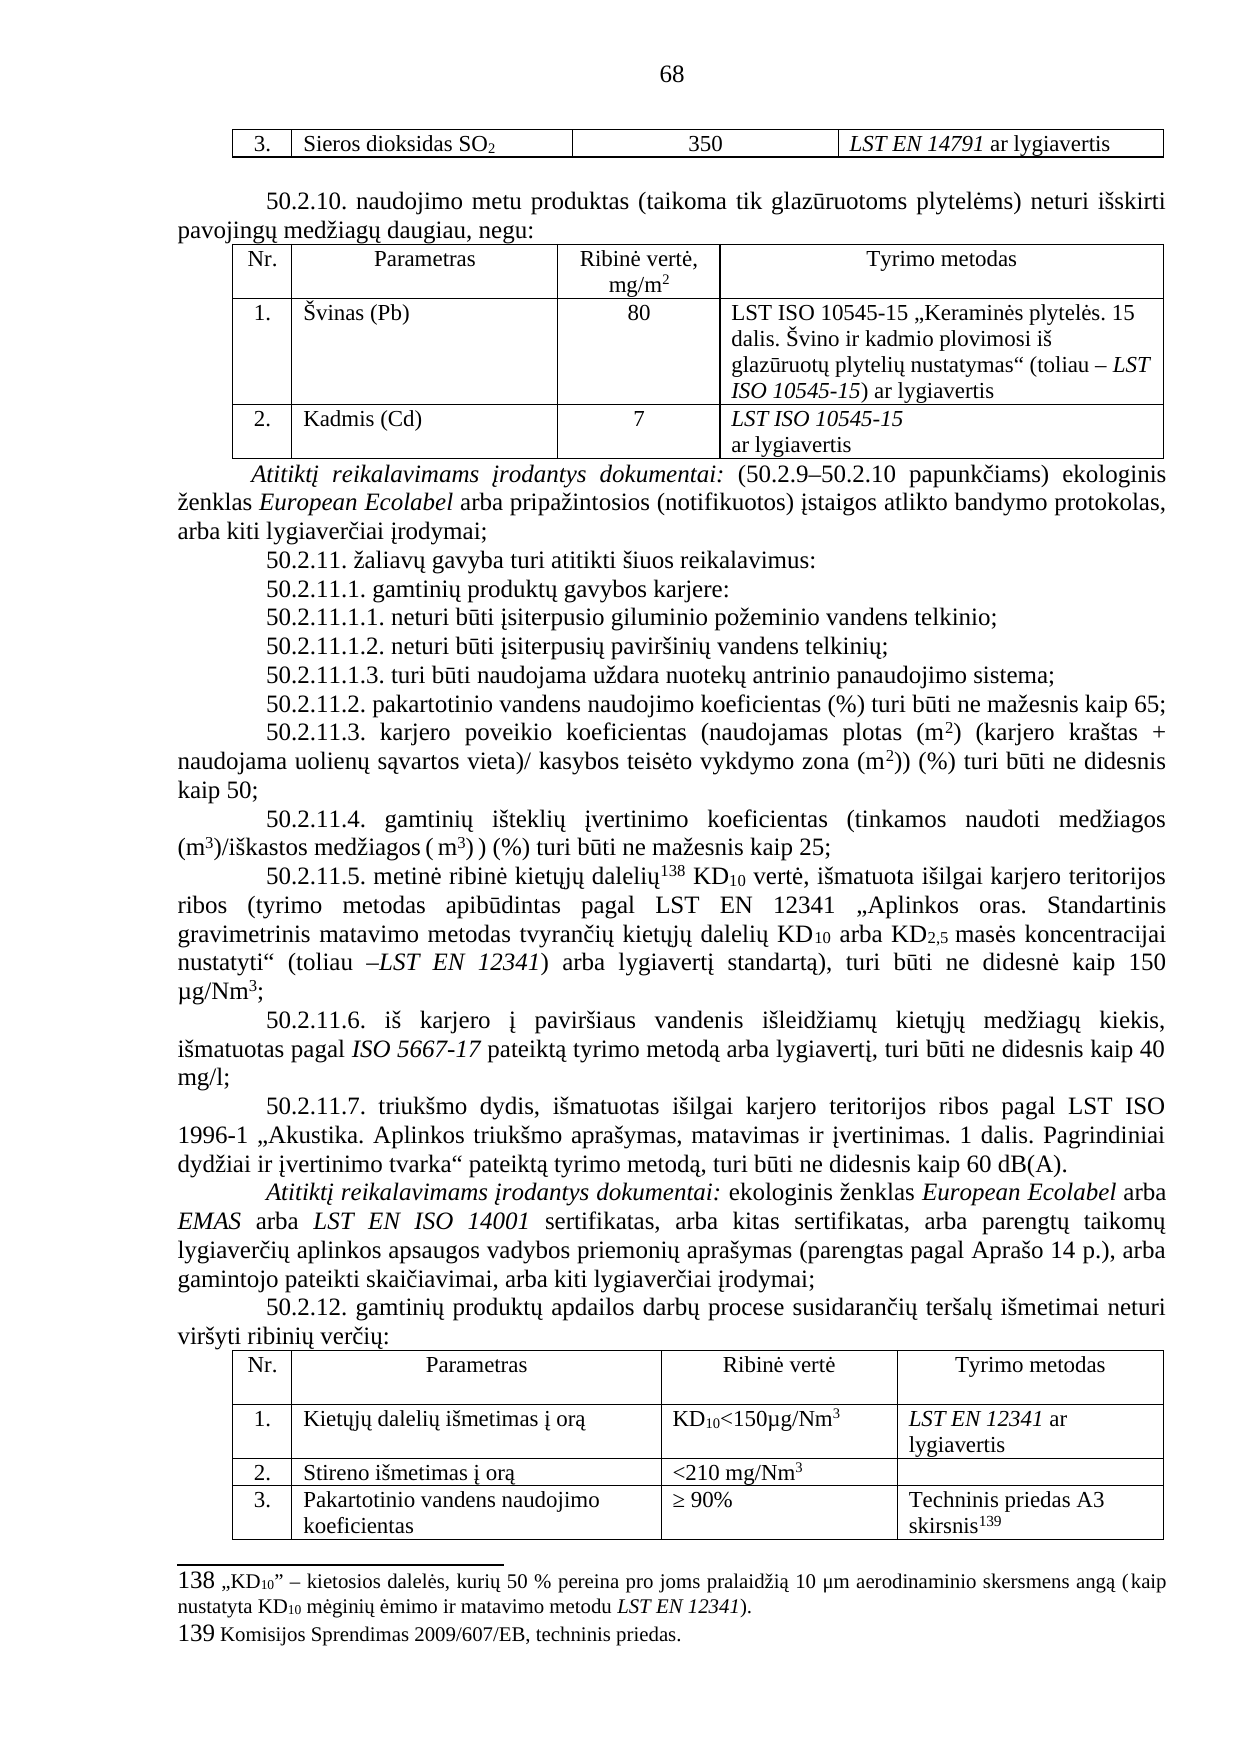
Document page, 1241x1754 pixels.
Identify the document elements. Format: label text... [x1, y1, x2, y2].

text Atitiktį reikalavimams įrodantys dokumentai: (50.2.9–50.2.10 papunkčiams) ekologinis ženklas European Ecolabel arba pripažintosios (notifikuotos) įstaigos atlikto bandymo protokolas, arba kiti lygiaverčiai įrodymai; [177, 459, 1166, 545]
table_cell [898, 1459, 1163, 1485]
table_cell 80 [558, 299, 719, 404]
table_header Tyrimo metodas [898, 1351, 1163, 1404]
table_header Tyrimo metodas [721, 245, 1163, 297]
table_cell 1. [233, 299, 291, 404]
text „KD10” – kietosios dalelės, kurių 50 % pereina pro joms pralaidžią 10 μm aerodinaminio skersmens angą (kaip nustatyta KD10 mėginių ėmimo ir matavimo metodu LST EN 12341). [177, 1565, 1166, 1618]
text 50.2.11.3. karjero poveikio koeficientas (naudojamas plotas (m2) (karjero kraštas + naudojama uolienų sąvartos vieta)/ kasybos teisėto vykdymo zona (m2)) (%) turi būti ne didesnis kaip 50; [177, 717, 1166, 804]
table_cell LST EN 12341 ar lygiavertis [898, 1405, 1163, 1457]
text 50.2.11.6. iš karjero į paviršiaus vandenis išleidžiamų kietųjų medžiagų kiekis, išmatuotas pagal ISO 5667-17 pateiktą tyrimo metodą arba lygiavertį, turi būti ne didesnis kaip 40 mg/l; [177, 1005, 1166, 1091]
table_cell <210 mg/Nm3 [662, 1459, 897, 1485]
table_header Nr. [233, 245, 291, 297]
table_header Parametras [292, 1351, 661, 1404]
text 50.2.11.1.1. neturi būti įsiterpusio giluminio požeminio vandens telkinio; [177, 602, 1166, 631]
table_header Ribinė vertė [662, 1351, 897, 1404]
text 50.2.11.5. metinė ribinė kietųjų dalelių KD10 vertė, išmatuota išilgai karjero teritorijos ribos (tyrimo metodas apibūdintas pagal LST EN 12341 „Aplinkos oras. Standartinis gravimetrinis matavimo metodas tvyrančių kietųjų dalelių KD10 arba KD2,5 masės koncentracijai nustatyti“ (toliau –LST EN 12341) arba lygiavertį standartą), turi būti ne didesnė kaip 150 µg/Nm3; [177, 861, 1166, 1005]
table_cell 3. [233, 1486, 291, 1539]
text 50.2.11.2. pakartotinio vandens naudojimo koeficientas (%) turi būti ne mažesnis kaip 65; [177, 689, 1166, 717]
table_cell 2. [233, 405, 291, 458]
table_cell Švinas (Pb) [292, 299, 557, 404]
table_cell 1. [233, 1405, 291, 1457]
text 50.2.11.4. gamtinių išteklių įvertinimo koeficientas (tinkamos naudoti medžiagos (m3)/iškastos medžiagos ( m3) ) (%) turi būti ne mažesnis kaip 25; [177, 804, 1166, 861]
table_cell Kadmis (Cd) [292, 405, 557, 458]
table_cell LST ISO 10545-15 ar lygiavertis [721, 405, 1163, 458]
text 50.2.11.1.2. neturi būti įsiterpusių paviršinių vandens telkinių; [177, 631, 1166, 660]
table_header Parametras [292, 245, 557, 297]
text 50.2.12. gamtinių produktų apdailos darbų procese susidarančių teršalų išmetimai neturi viršyti ribinių verčių: [177, 1292, 1166, 1350]
table_cell 2. [233, 1459, 291, 1485]
text 50.2.11.1.3. turi būti naudojama uždara nuotekų antrinio panaudojimo sistema; [177, 660, 1166, 689]
table_cell Stireno išmetimas į orą [292, 1459, 661, 1485]
text 50.2.11. žaliavų gavyba turi atitikti šiuos reikalavimus: [177, 545, 1166, 574]
table_header Nr. [233, 1351, 291, 1404]
table_cell LST EN 14791 ar lygiavertis [839, 130, 1163, 156]
text 50.2.11.7. triukšmo dydis, išmatuotas išilgai karjero teritorijos ribos pagal LST ISO 1996-1 „Akustika. Aplinkos triukšmo aprašymas, matavimas ir įvertinimas. 1 dalis. Pagrindiniai dydžiai ir įvertinimo tvarka“ pateiktą tyrimo metodą, turi būti ne didesnis kaip 60 dB(A). [177, 1091, 1166, 1177]
table_cell 7 [558, 405, 719, 458]
table_cell ≥ 90% [662, 1486, 897, 1539]
table_header Ribinė vertė, mg/m2 [558, 245, 719, 297]
table_cell 350 [573, 130, 838, 156]
text Atitiktį reikalavimams įrodantys dokumentai: ekologinis ženklas European Ecolabel arba EMAS arba LST EN ISO 14001 sertifikatas, arba kitas sertifikatas, arba parengtų taikomų lygiaverčių aplinkos apsaugos vadybos priemonių aprašymas (parengtas pagal Aprašo 14 p.), arba gamintojo pateikti skaičiavimai, arba kiti lygiaverčiai įrodymai; [177, 1177, 1166, 1292]
table_cell Kietųjų dalelių išmetimas į orą [292, 1405, 661, 1457]
table_cell Techninis priedas A3 skirsnis [898, 1486, 1163, 1539]
table_cell Sieros dioksidas SO2 [292, 130, 572, 156]
table_cell KD10<150µg/Nm3 [662, 1405, 897, 1457]
table_cell LST ISO 10545-15 „Keraminės plytelės. 15 dalis. Švino ir kadmio plovimosi iš glazūruotų plytelių nustatymas“ (toliau – LST ISO 10545-15) ar lygiavertis [721, 299, 1163, 404]
text 50.2.11.1. gamtinių produktų gavybos karjere: [177, 574, 1166, 602]
table_cell 3. [233, 130, 291, 156]
table_cell Pakartotinio vandens naudojimo koeficientas [292, 1486, 661, 1539]
text 50.2.10. naudojimo metu produktas (taikoma tik glazūruotoms plytelėms) neturi išskirti pavojingų medžiagų daugiau, negu: [177, 186, 1166, 244]
